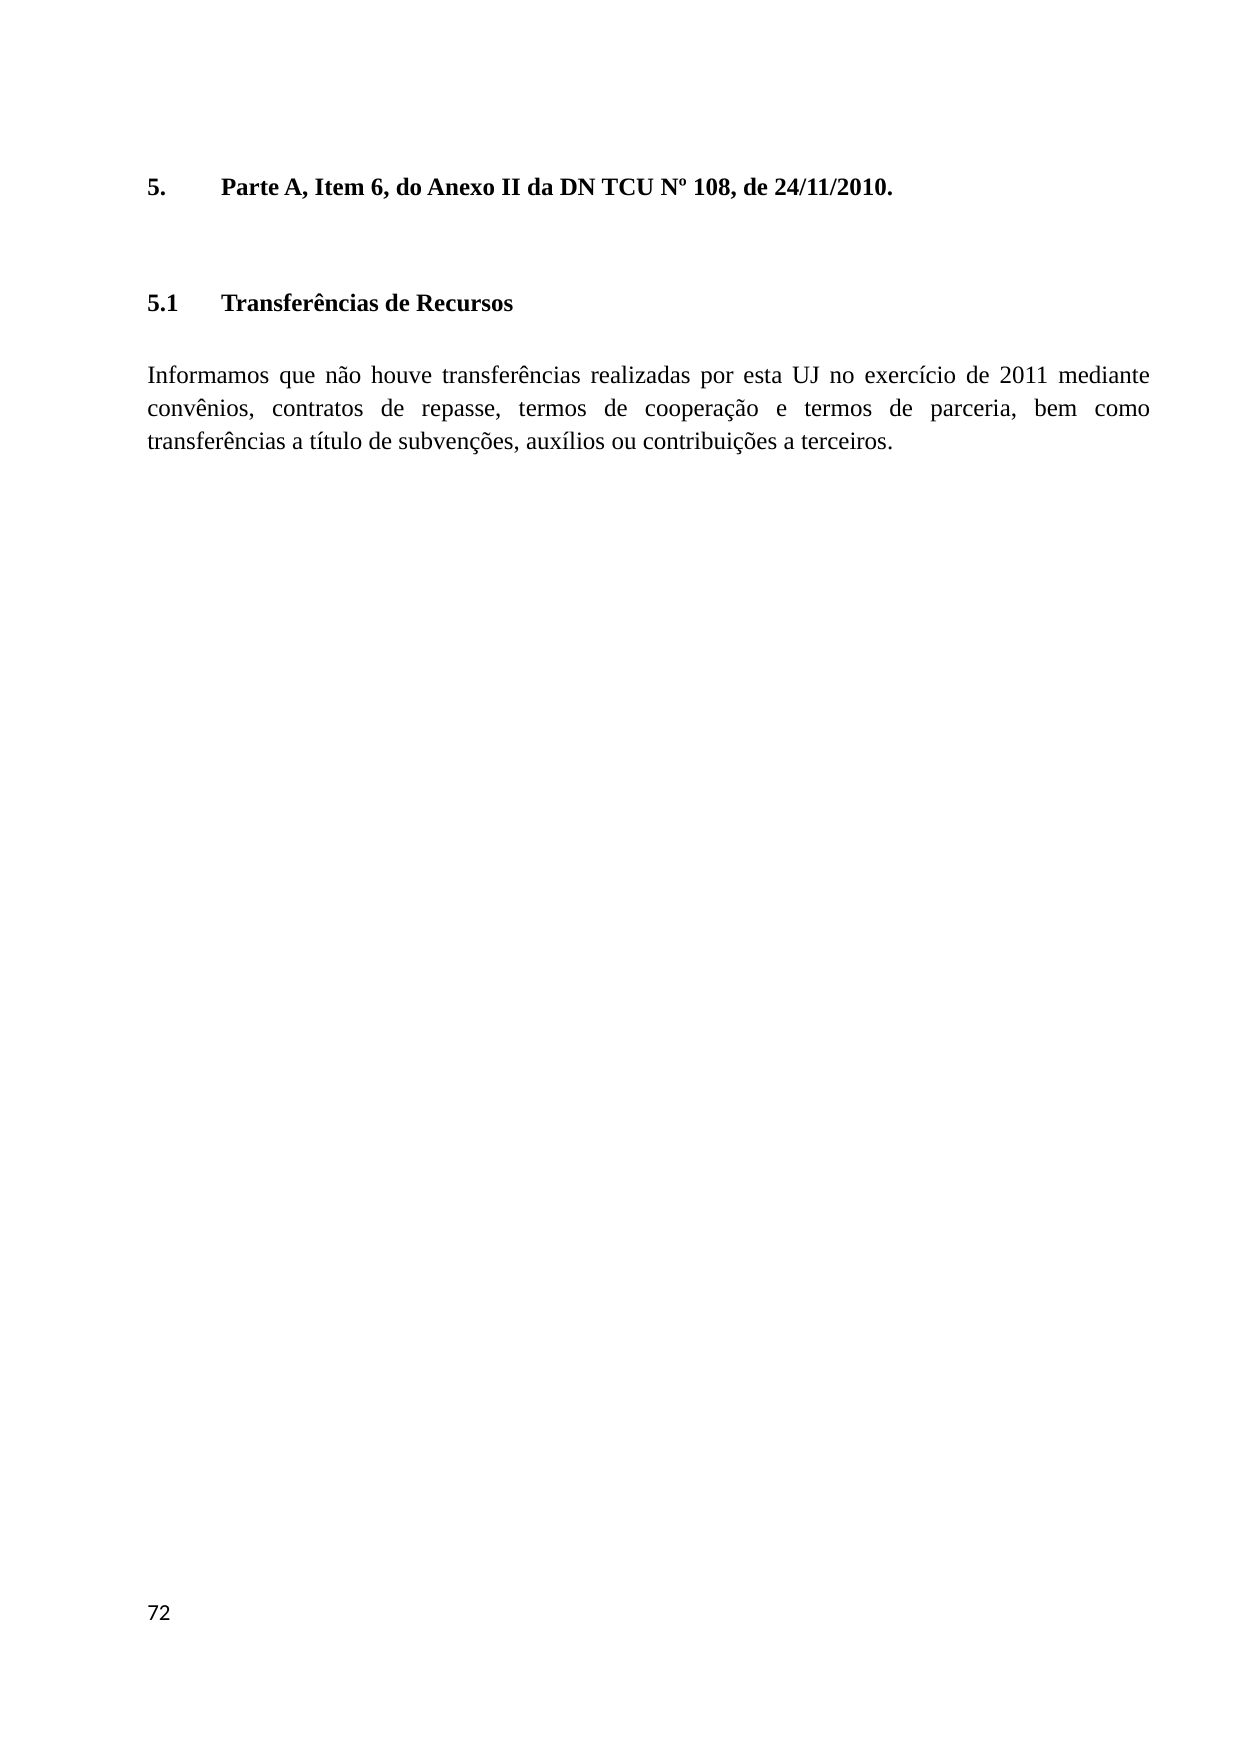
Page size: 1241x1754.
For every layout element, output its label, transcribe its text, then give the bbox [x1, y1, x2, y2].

subtitle 5. Parte A, Item 6, do Anexo II da DN TCU Nº 108, de 24/11/2010. [147, 172, 1152, 201]
subtitle 5.1 Transferências de Recursos [147, 288, 1152, 317]
text Informamos que não houve transferências realizadas por esta UJ no exercício de 2011 mediante convênios, contratos de repasse, termos de cooperação e termos de parceria, bem como transferências a título de subvenções, auxílios ou contribuições a terceiros. [147, 360, 1152, 455]
